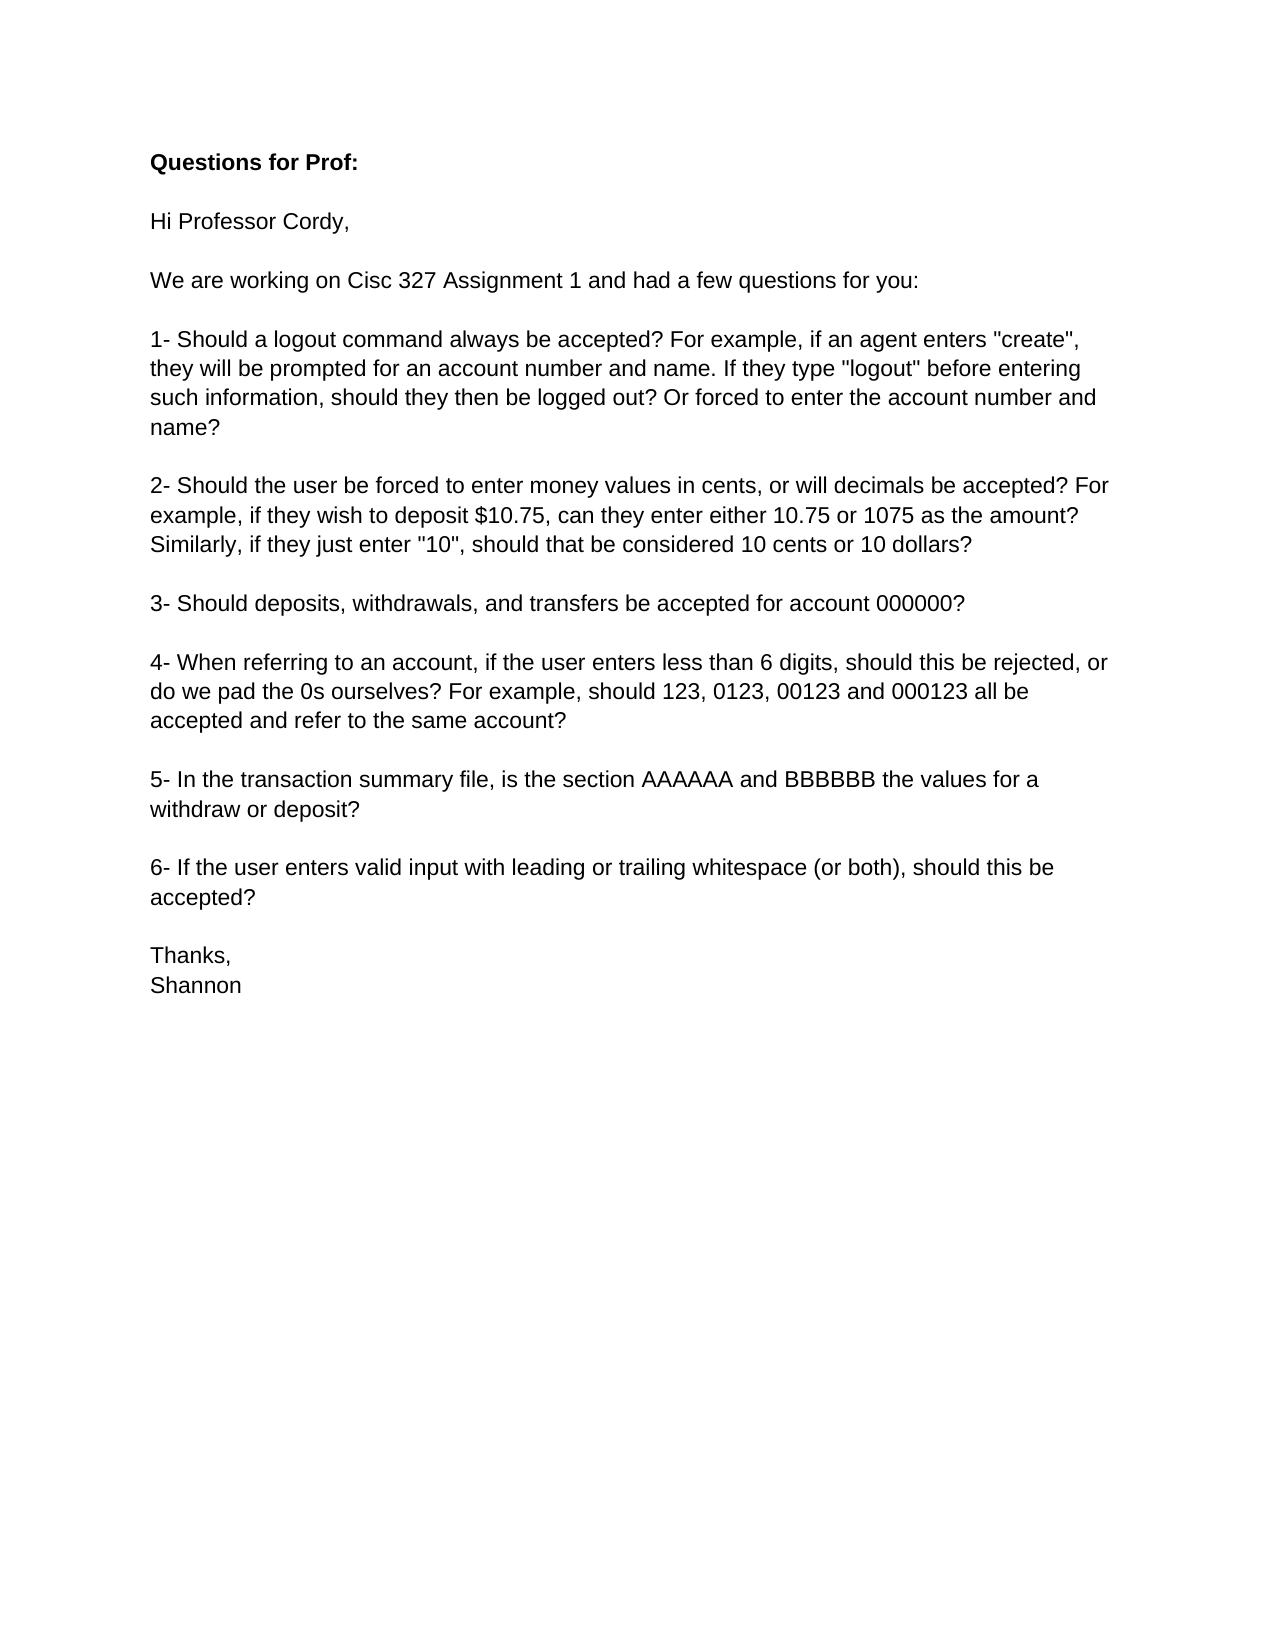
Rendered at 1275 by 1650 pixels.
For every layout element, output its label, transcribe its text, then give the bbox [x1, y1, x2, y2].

text 4- When referring to an account, if the user enters less than 6 digits, should this be rejected, or do we pad the 0s ourselves? For example, should 123, 0123, 00123 and 000123 all be accepted and refer to the same account? [150, 649, 1125, 734]
text 6- If the user enters valid input with leading or trailing whitespace (or both), should this be accepted? [150, 855, 1125, 910]
text Hi Professor Cordy, [150, 209, 1125, 234]
text 5- In the transaction summary file, is the section AAAAAA and BBBBBB the values for a withdraw or deposit? [150, 767, 1125, 822]
text Thanks, [150, 943, 1125, 969]
text Questions for Prof: [150, 150, 1125, 176]
text 2- Should the user be forced to enter money values in cents, or will decimals be accepted? For example, if they wish to deposit $10.75, can they enter either 10.75 or 1075 as the amount? Similarly, if they just enter "10", should that be considered 10 cents or 10 dollars? [150, 473, 1125, 557]
text 3- Should deposits, withdrawals, and transfers be accepted for account 000000? [150, 591, 1125, 616]
text Shannon [150, 972, 1125, 998]
text 1- Should a logout command always be accepted? For example, if an agent enters "create", they will be prompted for an account number and name. If they type "logout" before entering such information, should they then be logged out? Or forced to enter the account number and name? [150, 326, 1125, 440]
text We are working on Cisc 327 Assignment 1 and had a few questions for you: [150, 267, 1125, 293]
